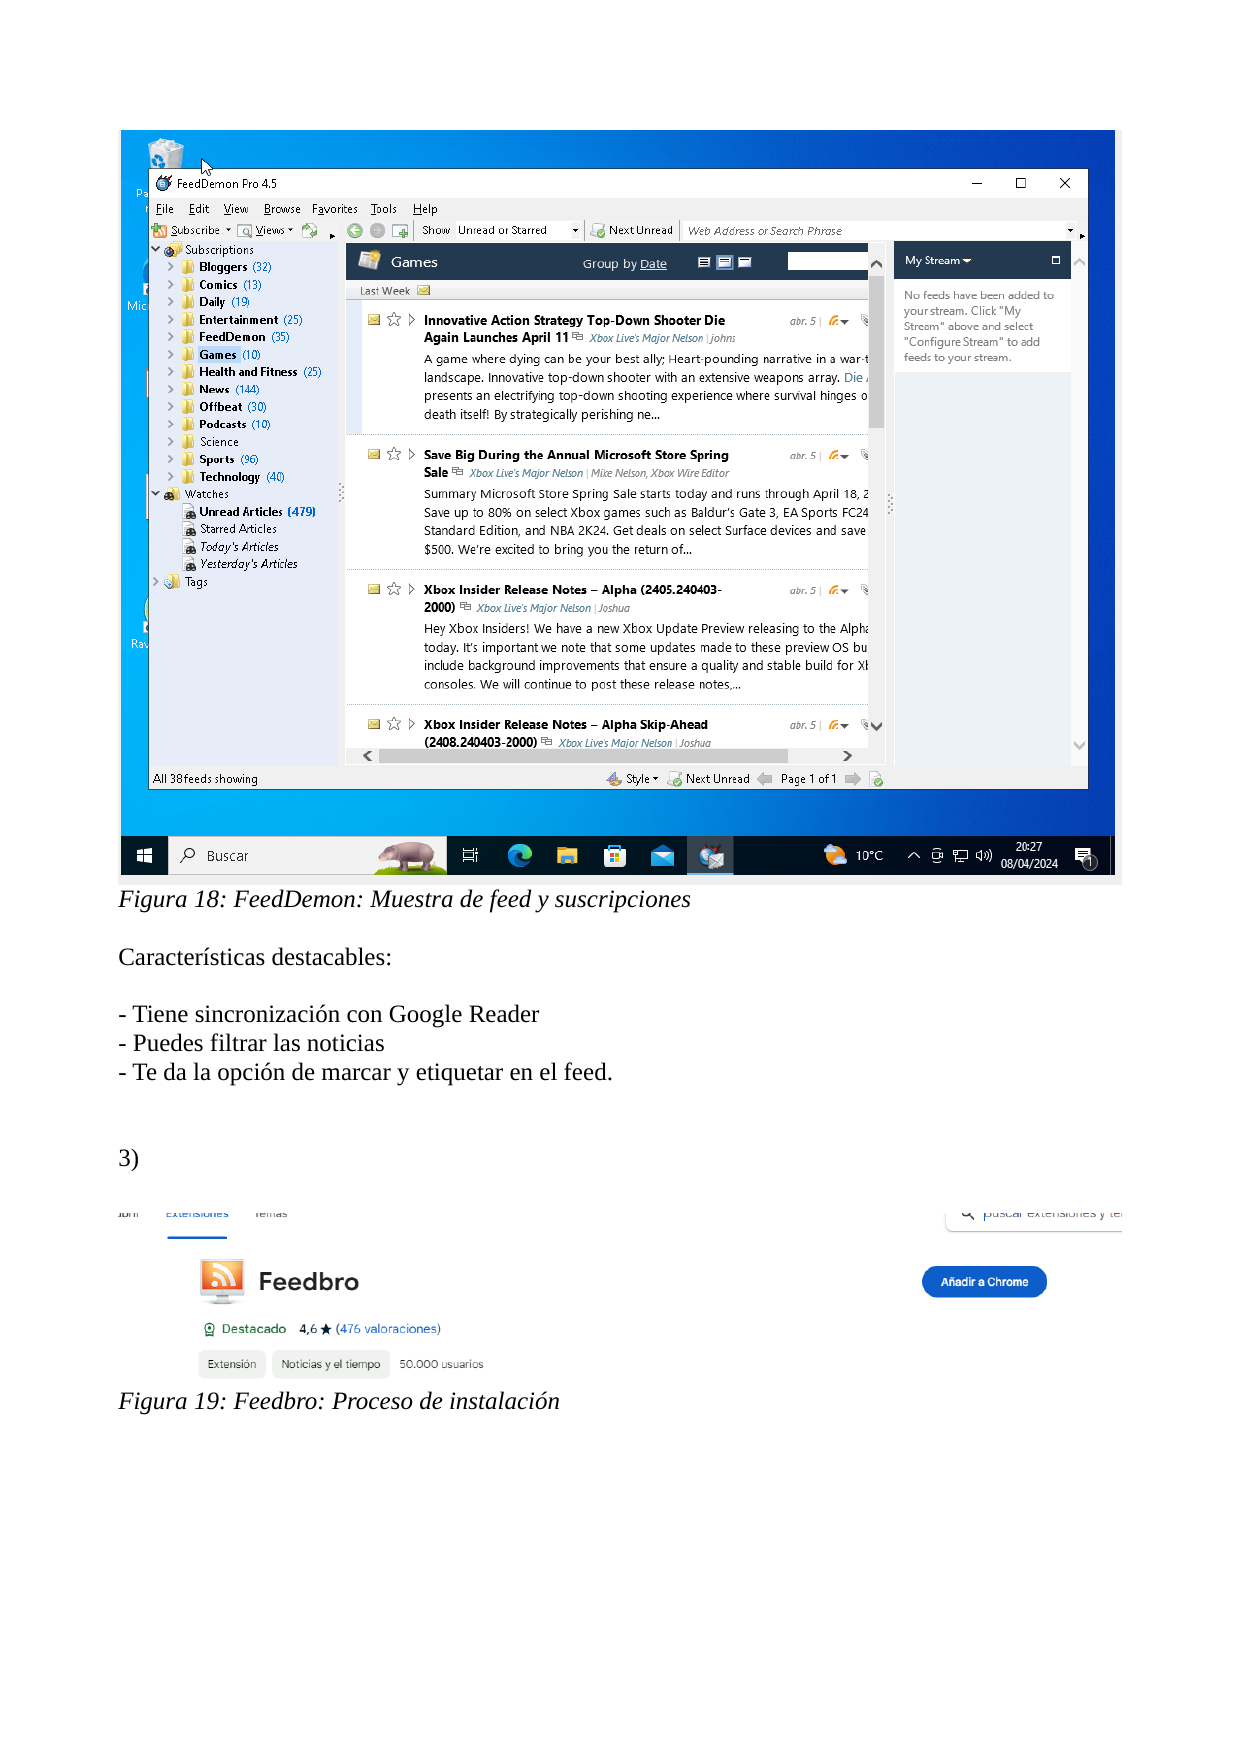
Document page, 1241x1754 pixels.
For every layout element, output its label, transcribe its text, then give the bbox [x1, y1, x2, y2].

text Características destacables: [118, 942, 1122, 971]
text Figura 19: Feedbro: Proceso de instalación [118, 1386, 1122, 1414]
text - Te da la opción de marcar y etiquetar en el feed. [118, 1057, 1122, 1086]
text 3) [118, 1143, 1122, 1172]
text - Puedes filtrar las noticias [118, 1028, 1122, 1057]
picture [118, 130, 1123, 885]
text - Tiene sincronización con Google Reader [118, 999, 1122, 1028]
text Figura 18: FeedDemon: Muestra de feed y suscripciones [118, 885, 1122, 913]
picture [118, 1213, 1123, 1386]
